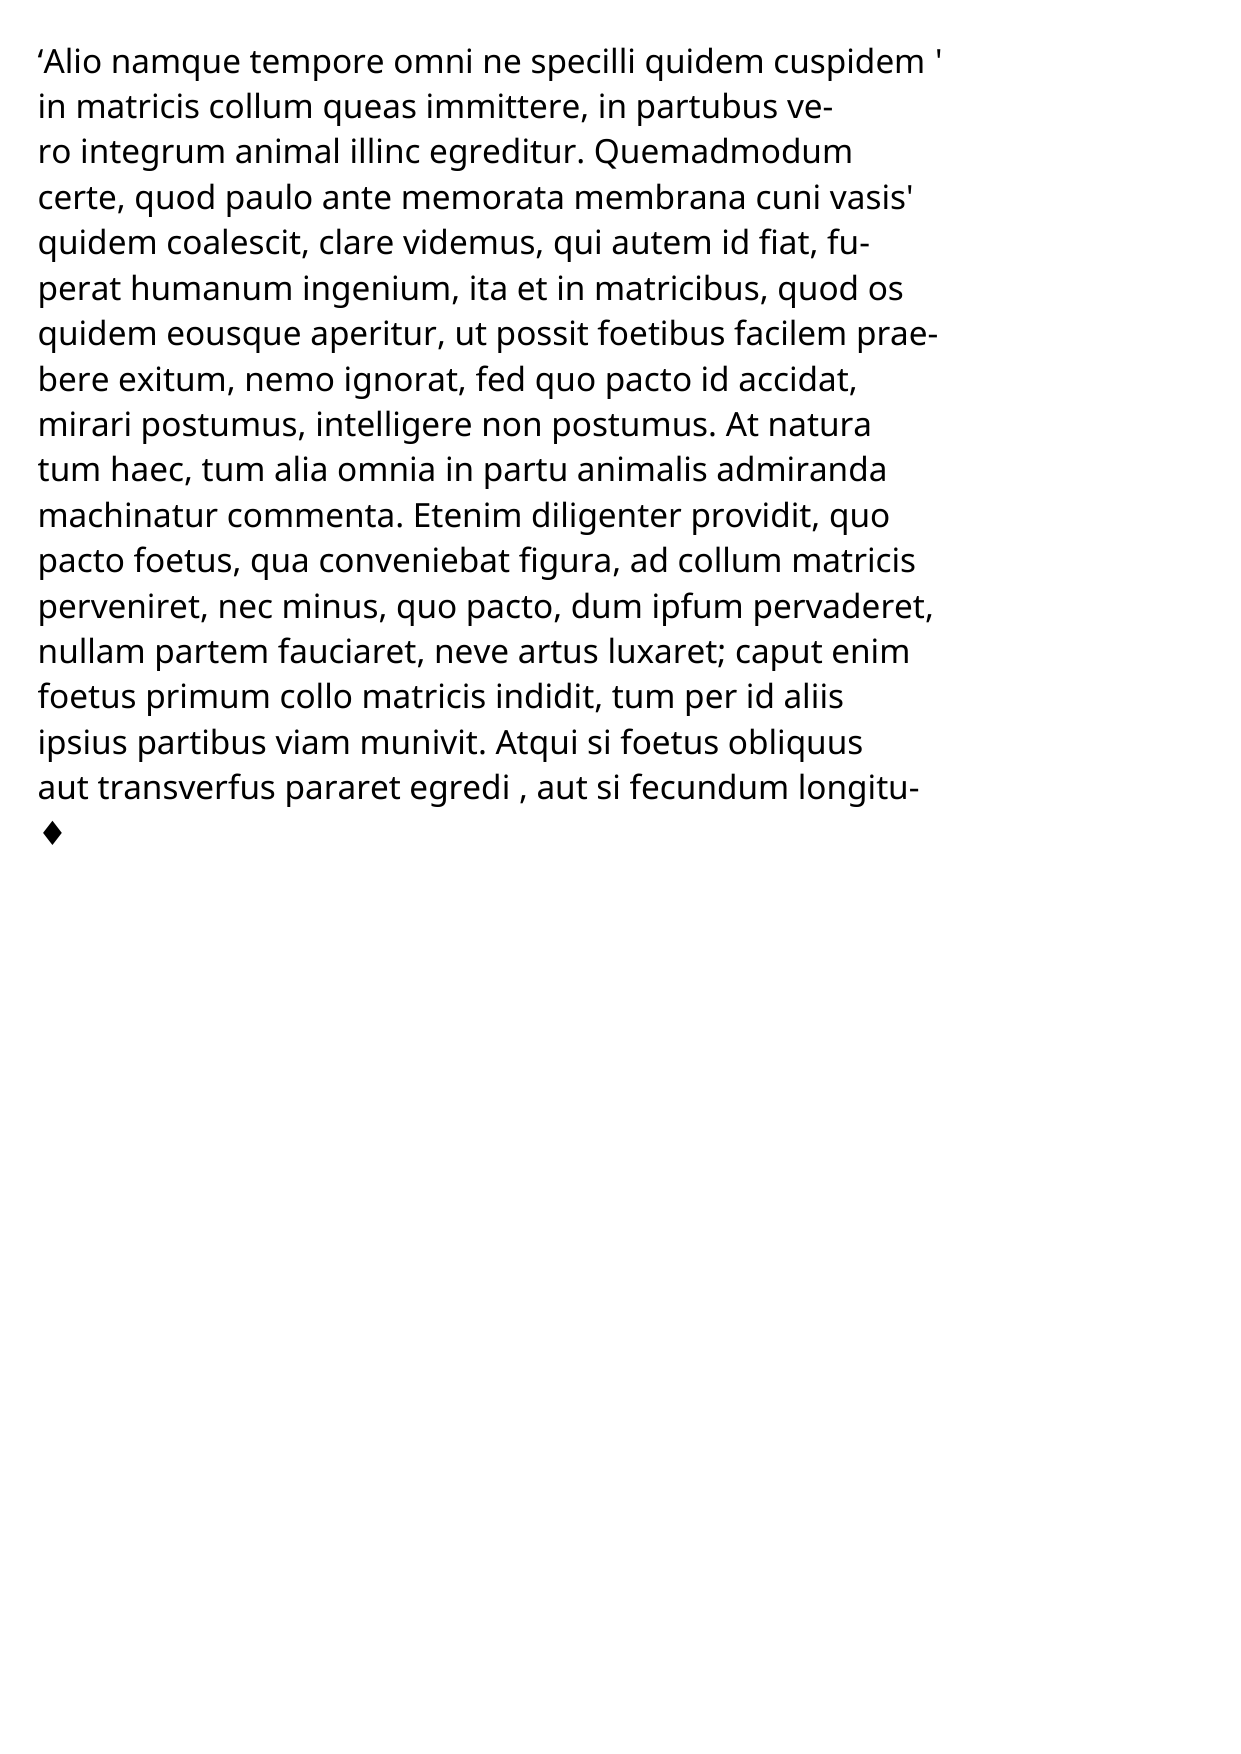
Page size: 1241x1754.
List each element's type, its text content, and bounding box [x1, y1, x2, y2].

text ‘Alio namque tempore omni ne specilli quidem cuspidem ' in matricis collum queas immittere, in partubus ve- ro integrum animal illinc egreditur. Quemadmodum certe, quod paulo ante memorata membrana cuni vasis' quidem coalescit, clare videmus, qui autem id fiat, fu- perat humanum ingenium, ita et in matricibus, quod os quidem eousque aperitur, ut possit foetibus facilem prae- bere exitum, nemo ignorat, fed quo pacto id accidat, mirari postumus, intelligere non postumus. At natura tum haec, tum alia omnia in partu animalis admiranda machinatur commenta. Etenim diligenter providit, quo pacto foetus, qua conveniebat figura, ad collum matricis perveniret, nec minus, quo pacto, dum ipfum pervaderet, nullam partem fauciaret, neve artus luxaret; caput enim foetus primum collo matricis indidit, tum per id aliis ipsius partibus viam munivit. Atqui si foetus obliquus aut transverfus pararet egredi , aut si fecundum longitu- ♦ [37, 37, 1203, 855]
